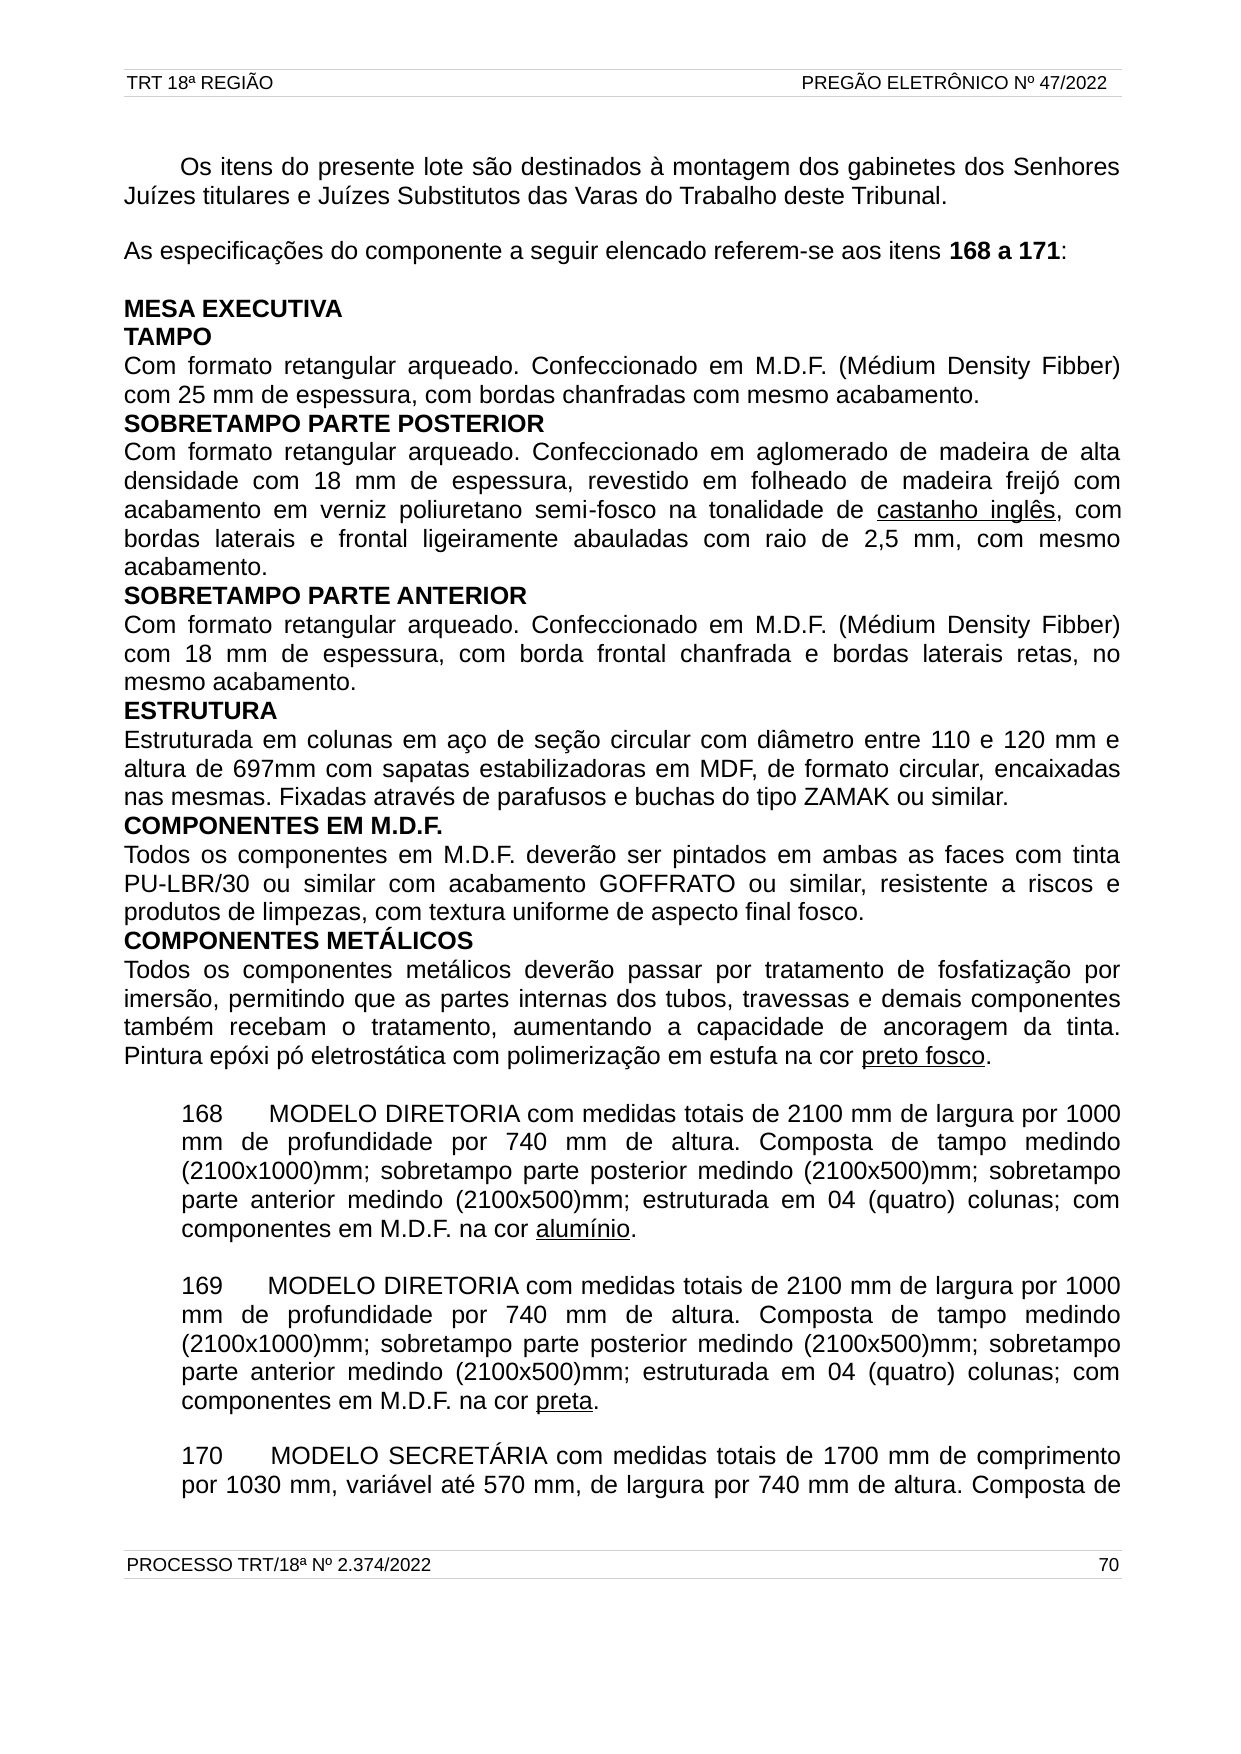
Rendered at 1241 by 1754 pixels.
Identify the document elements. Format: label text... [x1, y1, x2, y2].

text 170 MODELO SECRETÁRIA com medidas totais de 1700 mm de comprimento por 1030 mm, variável até 570 mm, de largura por 740 mm de altura. Composta de [181, 1441, 1122, 1499]
text SOBRETAMPO PARTE POSTERIOR [123, 409, 1122, 437]
text Todos os componentes em M.D.F. deverão ser pintados em ambas as faces com tinta PU‑LBR/30 ou similar com acabamento GOFFRATO ou similar, resistente a riscos e produtos de limpezas, com textura uniforme de aspecto final fosco. [123, 840, 1122, 926]
text Estruturada em colunas em aço de seção circular com diâmetro entre 110 e 120 mm e altura de 697mm com sapatas estabilizadoras em MDF, de formato circular, encaixadas nas mesmas. Fixadas através de parafusos e buchas do tipo ZAMAK ou similar. [123, 725, 1122, 811]
text Os itens do presente lote são destinados à montagem dos gabinetes dos Senhores Juízes titulares e Juízes Substitutos das Varas do Trabalho deste Tribunal. [123, 152, 1122, 210]
text TAMPO [123, 322, 1122, 351]
text 168 MODELO DIRETORIA com medidas totais de 2100 mm de largura por 1000 mm de profundidade por 740 mm de altura. Composta de tampo medindo (2100x1000)mm; sobretampo parte posterior medindo (2100x500)mm; sobretampo parte anterior medindo (2100x500)mm; estruturada em 04 (quatro) colunas; com componentes em M.D.F. na cor alumínio. [181, 1099, 1122, 1242]
text MESA EXECUTIVA [123, 294, 1122, 322]
text Todos os componentes metálicos deverão passar por tratamento de fosfatização por imersão, permitindo que as partes internas dos tubos, travessas e demais componentes também recebam o tratamento, aumentando a capacidade de ancoragem da tinta. Pintura epóxi pó eletrostática com polimerização em estufa na cor preto fosco. [123, 955, 1122, 1070]
text Com formato retangular arqueado. Confeccionado em M.D.F. (Médium Density Fibber) com 18 mm de espessura, com borda frontal chanfrada e bordas laterais retas, no mesmo acabamento. [123, 610, 1122, 696]
text ESTRUTURA [123, 696, 1122, 725]
text As especificações do componente a seguir elencado referem-se aos itens 168 a 171: [123, 236, 1122, 265]
text COMPONENTES METÁLICOS [123, 926, 1122, 955]
text Com formato retangular arqueado. Confeccionado em M.D.F. (Médium Density Fibber) com 25 mm de espessura, com bordas chanfradas com mesmo acabamento. [123, 351, 1122, 409]
text SOBRETAMPO PARTE ANTERIOR [123, 581, 1122, 610]
text Com formato retangular arqueado. Confeccionado em aglomerado de madeira de alta densidade com 18 mm de espessura, revestido em folheado de madeira freijó com acabamento em verniz poliuretano semi‑fosco na tonalidade de castanho inglês, com bordas laterais e frontal ligeiramente abauladas com raio de 2,5 mm, com mesmo acabamento. [123, 437, 1122, 581]
text 169 MODELO DIRETORIA com medidas totais de 2100 mm de largura por 1000 mm de profundidade por 740 mm de altura. Composta de tampo medindo (2100x1000)mm; sobretampo parte posterior medindo (2100x500)mm; sobretampo parte anterior medindo (2100x500)mm; estruturada em 04 (quatro) colunas; com componentes em M.D.F. na cor preta. [181, 1271, 1122, 1415]
text COMPONENTES EM M.D.F. [123, 811, 1122, 840]
